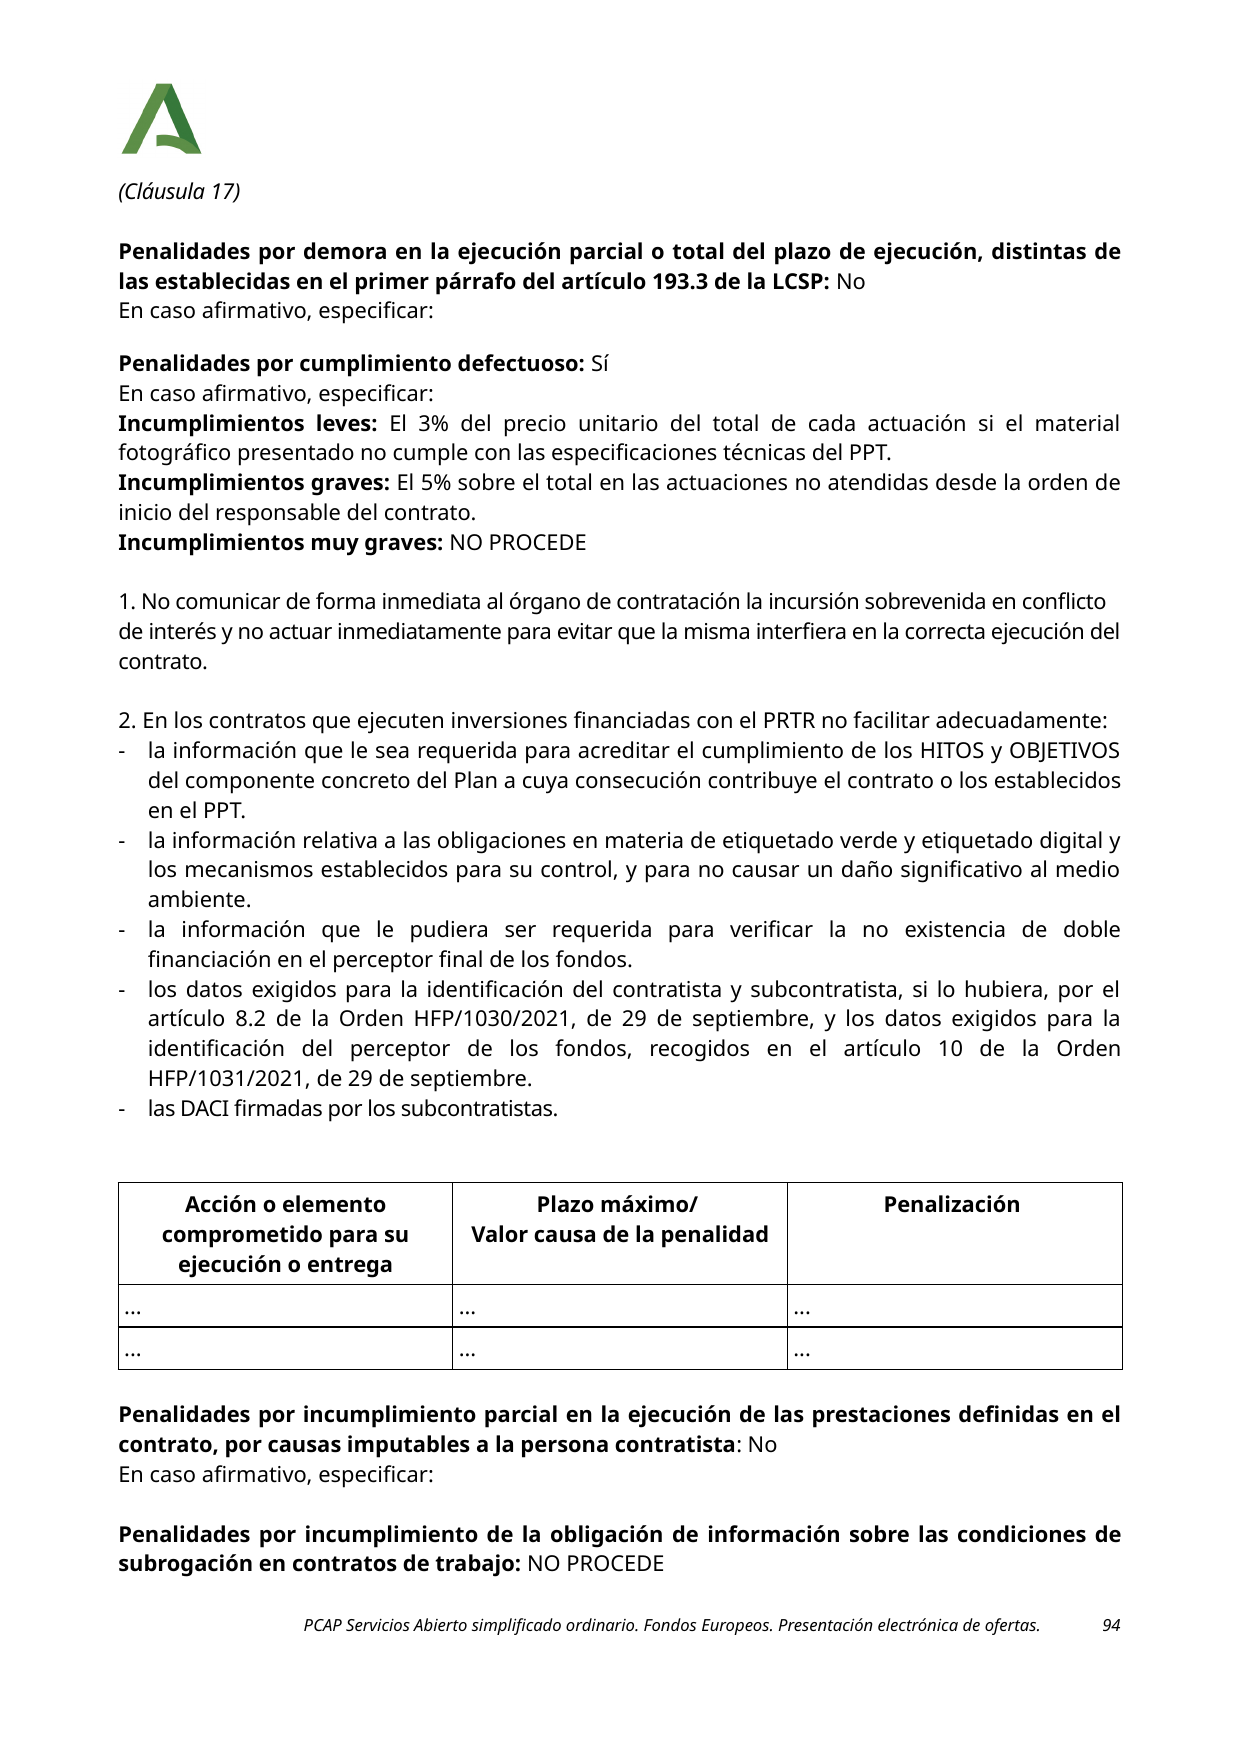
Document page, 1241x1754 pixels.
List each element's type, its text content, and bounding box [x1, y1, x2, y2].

text - las DACI firmadas por los subcontratistas. [118, 1093, 1122, 1123]
table_cell ... [119, 1328, 452, 1369]
text Incumplimientos leves: El 3% del precio unitario del total de cada actuación si el material fotográfico presentado no cumple con las especificaciones técnicas del PPT. [118, 408, 1122, 467]
table_header Acción o elemento comprometido para su ejecución o entrega [119, 1183, 452, 1284]
table_cell ... [453, 1328, 787, 1369]
text Penalidades por cumplimiento defectuoso: Sí [118, 348, 1122, 378]
text - los datos exigidos para la identificación del contratista y subcontratista, si lo hubiera, por el artículo 8.2 de la Orden HFP/1030/2021, de 29 de septiembre, y los datos exigidos para la identificación del perceptor de los fondos, recogidos en el artículo 10 de la Orden HFP/1031/2021, de 29 de septiembre. [118, 974, 1122, 1093]
table_cell ... [788, 1328, 1122, 1369]
text En caso afirmativo, especificar: [118, 296, 1122, 325]
text Penalidades por incumplimiento parcial en la ejecución de las prestaciones definidas en el contrato, por causas imputables a la persona contratista: No [118, 1399, 1122, 1459]
text Penalidades por incumplimiento de la obligación de información sobre las condiciones de subrogación en contratos de trabajo: NO PROCEDE [118, 1519, 1122, 1578]
text - la información que le sea requerida para acreditar el cumplimiento de los HITOS y OBJETIVOS del componente concreto del Plan a cuya consecución contribuye el contrato o los establecidos en el PPT. [118, 735, 1122, 825]
text - la información que le pudiera ser requerida para verificar la no existencia de doble financiación en el perceptor final de los fondos. [118, 914, 1122, 974]
text Incumplimientos graves: El 5% sobre el total en las actuaciones no atendidas desde la orden de inicio del responsable del contrato. [118, 467, 1122, 527]
table_cell ... [788, 1285, 1122, 1326]
text 1. No comunicar de forma inmediata al órgano de contratación la incursión sobrevenida en conflicto de interés y no actuar inmediatamente para evitar que la misma interfiera en la correcta ejecución del contrato. [118, 586, 1122, 676]
text 2. En los contratos que ejecuten inversiones financiadas con el PRTR no facilitar adecuadamente: [118, 706, 1122, 735]
table_cell ... [119, 1285, 452, 1326]
table_header Penalización [788, 1183, 1122, 1284]
text En caso afirmativo, especificar: [118, 1459, 1122, 1489]
picture [117, 79, 206, 158]
text Penalidades por demora en la ejecución parcial o total del plazo de ejecución, distintas de las establecidas en el primer párrafo del artículo 193.3 de la LCSP: No [118, 236, 1122, 296]
text (Cláusula 17) [118, 176, 1122, 206]
text Incumplimientos muy graves: NO PROCEDE [118, 527, 1122, 557]
text - la información relativa a las obligaciones en materia de etiquetado verde y etiquetado digital y los mecanismos establecidos para su control, y para no causar un daño significativo al medio ambiente. [118, 825, 1122, 914]
table_cell ... [453, 1285, 787, 1326]
text En caso afirmativo, especificar: [118, 378, 1122, 408]
table_header Plazo máximo/ Valor causa de la penalidad [453, 1183, 787, 1284]
